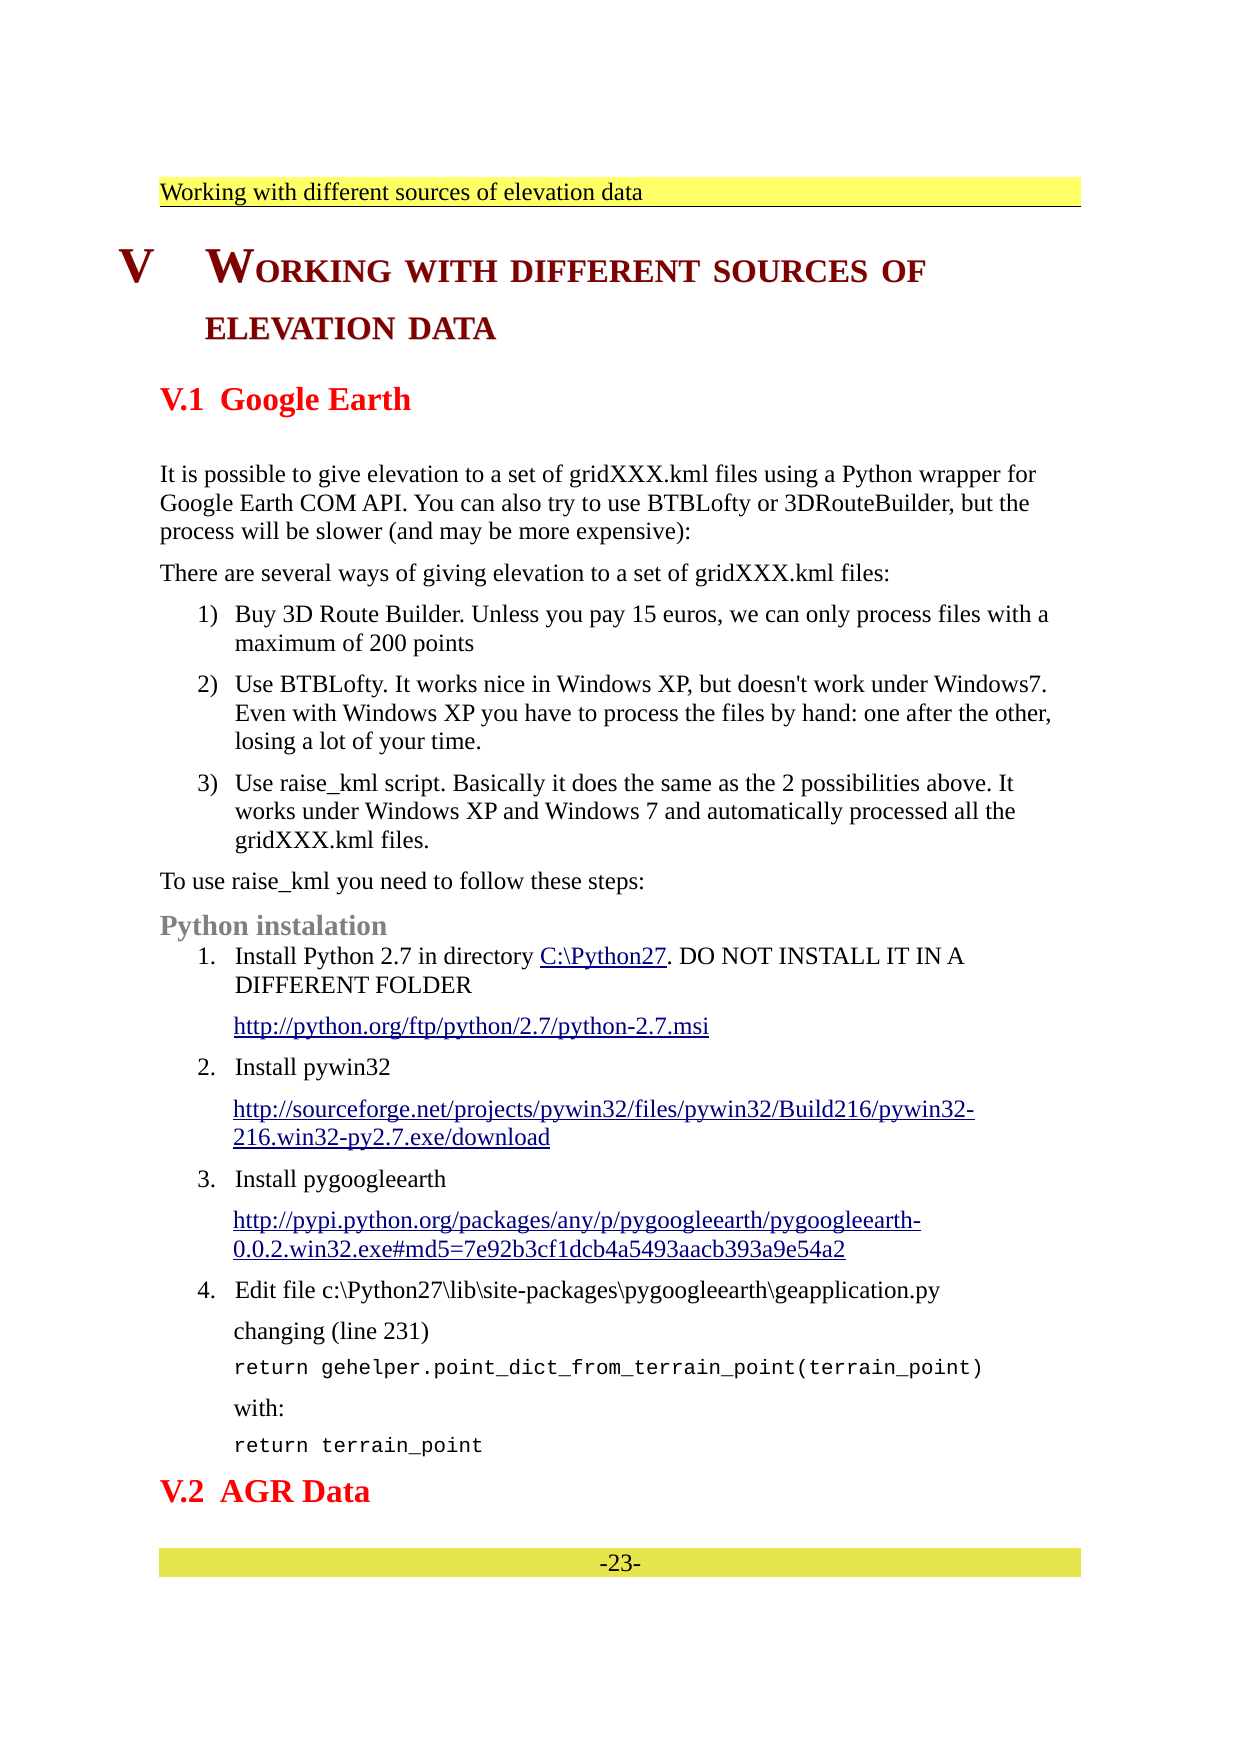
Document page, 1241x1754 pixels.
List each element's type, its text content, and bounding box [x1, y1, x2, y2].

list Use raise_kml script. Basically it does the same as the 2 possibilities above. It works under Windows XP and Windows 7 and automatically processed all the gridXXX.kml files. [197, 768, 1081, 854]
text return terrain_point [159, 1435, 1081, 1458]
list Buy 3D Route Builder. Unless you pay 15 euros, we can only process files with a maximum of 200 points [197, 599, 1081, 656]
subtitle AGR Data [159, 1471, 1081, 1509]
text return gehelper.point_dict_from_terrain_point(terrain_point) [159, 1357, 1081, 1381]
list Install Python 2.7 in directory C:\Python27. DO NOT INSTALL IT IN A DIFFERENT FOLDER [197, 941, 1081, 999]
text http://pypi.python.org/packages/any/p/pygoogleearth/pygoogleearth-0.0.2.win32.exe#md5=7e92b3cf1dcb4a5493aacb393a9e54a2 [233, 1205, 1081, 1262]
subtitle Working with different sources of elevation data [118, 236, 1081, 351]
text It is possible to give elevation to a set of gridXXX.kml files using a Python wrapper for Google Earth COM API. You can also try to use BTBLofty or 3DRouteBuilder, but the process will be slower (and may be more expensive): [159, 459, 1081, 545]
list Use BTBLofty. It works nice in Windows XP, but doesn't work under Windows7. Even with Windows XP you have to process the files by hand: one after the other, losing a lot of your time. [197, 669, 1081, 755]
list Install pygoogleearth [197, 1164, 1081, 1192]
list Install pywin32 [197, 1052, 1081, 1081]
subtitle Python instalation [159, 908, 1081, 941]
text http://sourceforge.net/projects/pywin32/files/pywin32/Build216/pywin32-216.win32-py2.7.exe/download [231, 1094, 1081, 1151]
text There are several ways of giving elevation to a set of gridXXX.kml files: [159, 558, 1081, 586]
text with: [159, 1393, 1081, 1422]
subtitle Google Earth [159, 379, 1081, 418]
text changing (line 231) [159, 1316, 1081, 1345]
text http://python.org/ftp/python/2.7/python-2.7.msi [159, 1011, 1081, 1040]
text To use raise_kml you need to follow these steps: [159, 866, 1081, 895]
list Edit file c:\Python27\lib\site-packages\pygoogleearth\geapplication.py [197, 1275, 1081, 1304]
